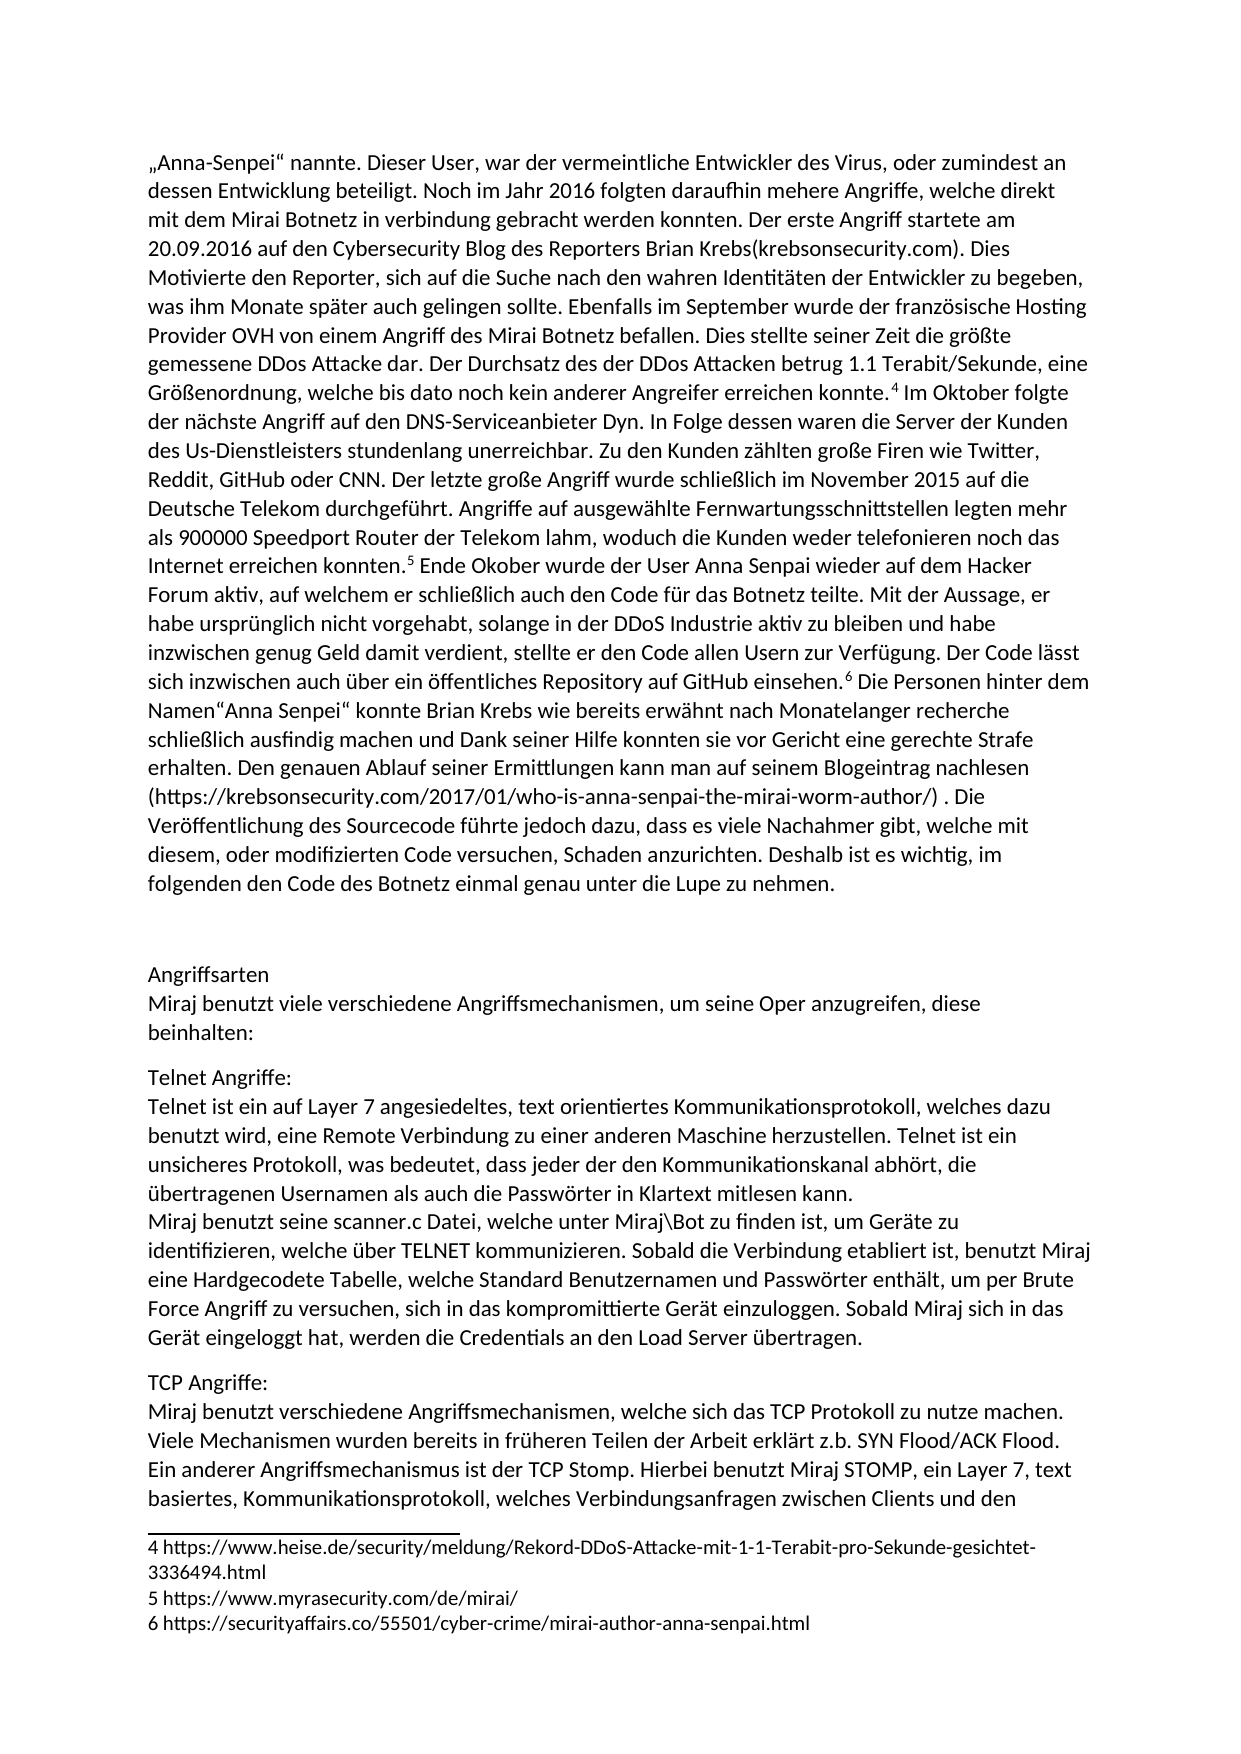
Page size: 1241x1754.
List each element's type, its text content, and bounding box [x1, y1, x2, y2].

text Telnet Angriffe: Telnet ist ein auf Layer 7 angesiedeltes, text orientiertes Kommunikationsprotokoll, welches dazu benutzt wird, eine Remote Verbindung zu einer anderen Maschine herzustellen. Telnet ist ein unsicheres Protokoll, was bedeutet, dass jeder der den Kommunikationskanal abhört, die übertragenen Usernamen als auch die Passwörter in Klartext mitlesen kann. Miraj benutzt seine scanner.c Datei, welche unter Miraj\Bot zu finden ist, um Geräte zu identifizieren, welche über TELNET kommunizieren. Sobald die Verbindung etabliert ist, benutzt Miraj eine Hardgecodete Tabelle, welche Standard Benutzernamen und Passwörter enthält, um per Brute Force Angriff zu versuchen, sich in das kompromittierte Gerät einzuloggen. Sobald Miraj sich in das Gerät eingeloggt hat, werden die Credentials an den Load Server übertragen. [148, 1063, 1093, 1351]
text TCP Angriffe: Miraj benutzt verschiedene Angriffsmechanismen, welche sich das TCP Protokoll zu nutze machen. Viele Mechanismen wurden bereits in früheren Teilen der Arbeit erklärt z.b. SYN Flood/ACK Flood. Ein anderer Angriffsmechanismus ist der TCP Stomp. Hierbei benutzt Miraj STOMP, ein Layer 7, text basiertes, Kommunikationsprotokoll, welches Verbindungsanfragen zwischen Clients und den [148, 1368, 1093, 1512]
text „Anna-Senpei“ nannte. Dieser User, war der vermeintliche Entwickler des Virus, oder zumindest an dessen Entwicklung beteiligt. Noch im Jahr 2016 folgten daraufhin mehere Angriffe, welche direkt mit dem Mirai Botnetz in verbindung gebracht werden konnten. Der erste Angriff startete am 20.09.2016 auf den Cybersecurity Blog des Reporters Brian Krebs(krebsonsecurity.com). Dies Motivierte den Reporter, sich auf die Suche nach den wahren Identitäten der Entwickler zu begeben, was ihm Monate später auch gelingen sollte. Ebenfalls im September wurde der französische Hosting Provider OVH von einem Angriff des Mirai Botnetz befallen. Dies stellte seiner Zeit die größte gemessene DDos Attacke dar. Der Durchsatz des der DDos Attacken betrug 1.1 Terabit/Sekunde, eine Größenordnung, welche bis dato noch kein anderer Angreifer erreichen konnte. Im Oktober folgte der nächste Angriff auf den DNS-Serviceanbieter Dyn. In Folge dessen waren die Server der Kunden des Us-Dienstleisters stundenlang unerreichbar. Zu den Kunden zählten große Firen wie Twitter, Reddit, GitHub oder CNN. Der letzte große Angriff wurde schließlich im November 2015 auf die Deutsche Telekom durchgeführt. Angriffe auf ausgewählte Fernwartungsschnittstellen legten mehr als 900000 Speedport Router der Telekom lahm, woduch die Kunden weder telefonieren noch das Internet erreichen konnten. Ende Okober wurde der User Anna Senpai wieder auf dem Hacker Forum aktiv, auf welchem er schließlich auch den Code für das Botnetz teilte. Mit der Aussage, er habe ursprünglich nicht vorgehabt, solange in der DDoS Industrie aktiv zu bleiben und habe inzwischen genug Geld damit verdient, stellte er den Code allen Usern zur Verfügung. Der Code lässt sich inzwischen auch über ein öffentliches Repository auf GitHub einsehen. Die Personen hinter dem Namen“Anna Senpei“ konnte Brian Krebs wie bereits erwähnt nach Monatelanger recherche schließlich ausfindig machen und Dank seiner Hilfe konnten sie vor Gericht eine gerechte Strafe erhalten. Den genauen Ablauf seiner Ermittlungen kann man auf seinem Blogeintrag nachlesen (https://krebsonsecurity.com/2017/01/who-is-anna-senpai-the-mirai-worm-author/) . Die Veröffentlichung des Sourcecode führte jedoch dazu, dass es viele Nachahmer gibt, welche mit diesem, oder modifizierten Code versuchen, Schaden anzurichten. Deshalb ist es wichtig, im folgenden den Code des Botnetz einmal genau unter die Lupe zu nehmen. [148, 148, 1093, 897]
text Angriffsarten Miraj benutzt viele verschiedene Angriffsmechanismen, um seine Oper anzugreifen, diese beinhalten: [148, 960, 1093, 1046]
text https://securityaffairs.co/55501/cyber-crime/mirai-author-anna-senpai.html [148, 1610, 1093, 1636]
text https://www.myrasecurity.com/de/mirai/ [148, 1585, 1093, 1610]
text https://www.heise.de/security/meldung/Rekord-DDoS-Attacke-mit-1-1-Terabit-pro-Sekunde-gesichtet-3336494.html [148, 1534, 1093, 1585]
